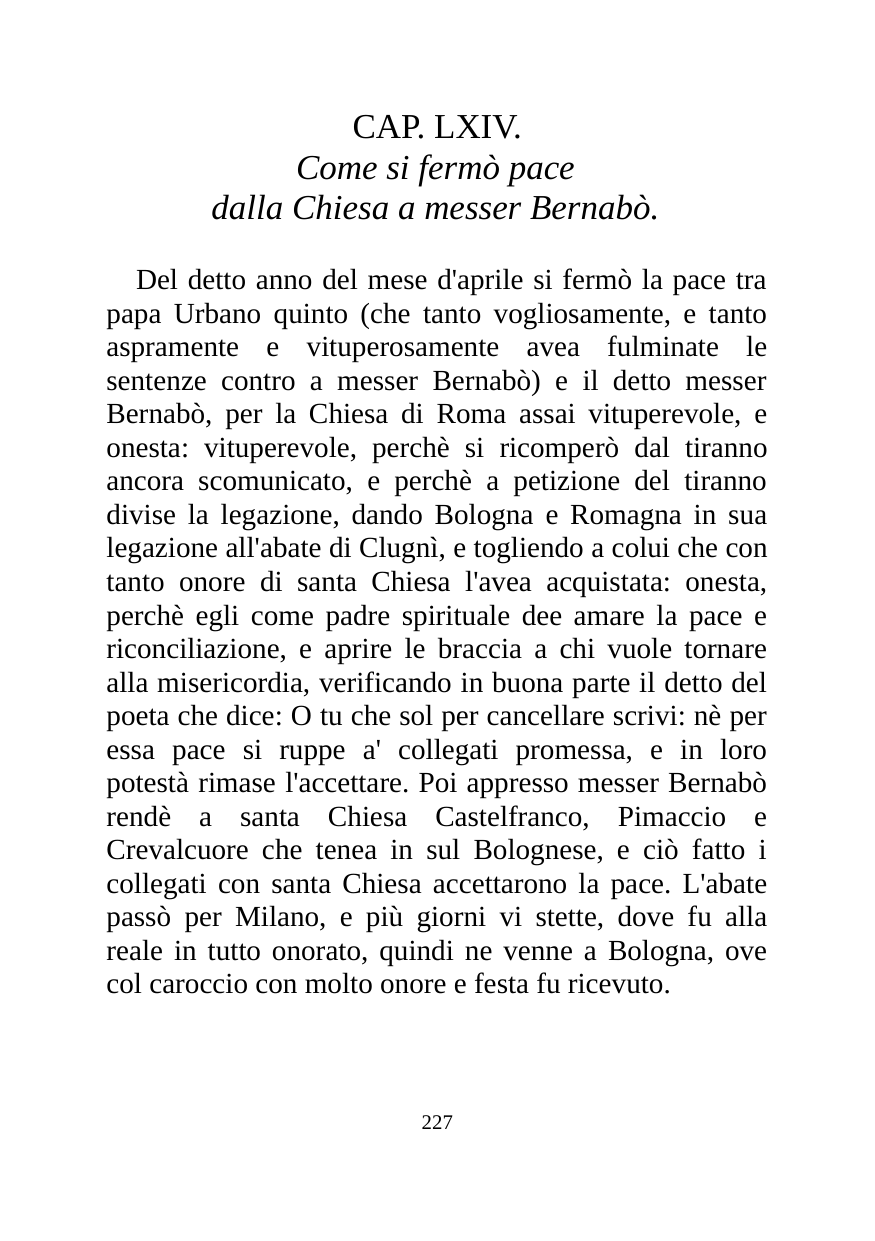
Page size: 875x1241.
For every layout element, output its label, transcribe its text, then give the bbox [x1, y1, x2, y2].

text Del detto anno del mese d'aprile si fermò la pace tra papa Urbano quinto (che tanto vogliosamente, e tanto aspramente e vituperosamente avea fulminate le sentenze contro a messer Bernabò) e il detto messer Bernabò, per la Chiesa di Roma assai vituperevole, e onesta: vituperevole, perchè si ricomperò dal tiranno ancora scomunicato, e perchè a petizione del tiranno divise la legazione, dando Bologna e Romagna in sua legazione all'abate di Clugnì, e togliendo a colui che con tanto onore di santa Chiesa l'avea acquistata: onesta, perchè egli come padre spirituale dee amare la pace e riconciliazione, e aprire le braccia a chi vuole tornare alla misericordia, verificando in buona parte il detto del poeta che dice: O tu che sol per cancellare scrivi: nè per essa pace si ruppe a' collegati promessa, e in loro potestà rimase l'accettare. Poi appresso messer Bernabò rendè a santa Chiesa Castelfranco, Pimaccio e Crevalcuore che tenea in sul Bolognese, e ciò fatto i collegati con santa Chiesa accettarono la pace. L'abate passò per Milano, e più giorni vi stette, dove fu alla reale in tutto onorato, quindi ne venne a Bologna, ove col caroccio con molto onore e festa fu ricevuto. [106, 262, 768, 1000]
subtitle CAP. LXIV. Come si fermò pace dalla Chiesa a messer Bernabò. [106, 106, 768, 227]
